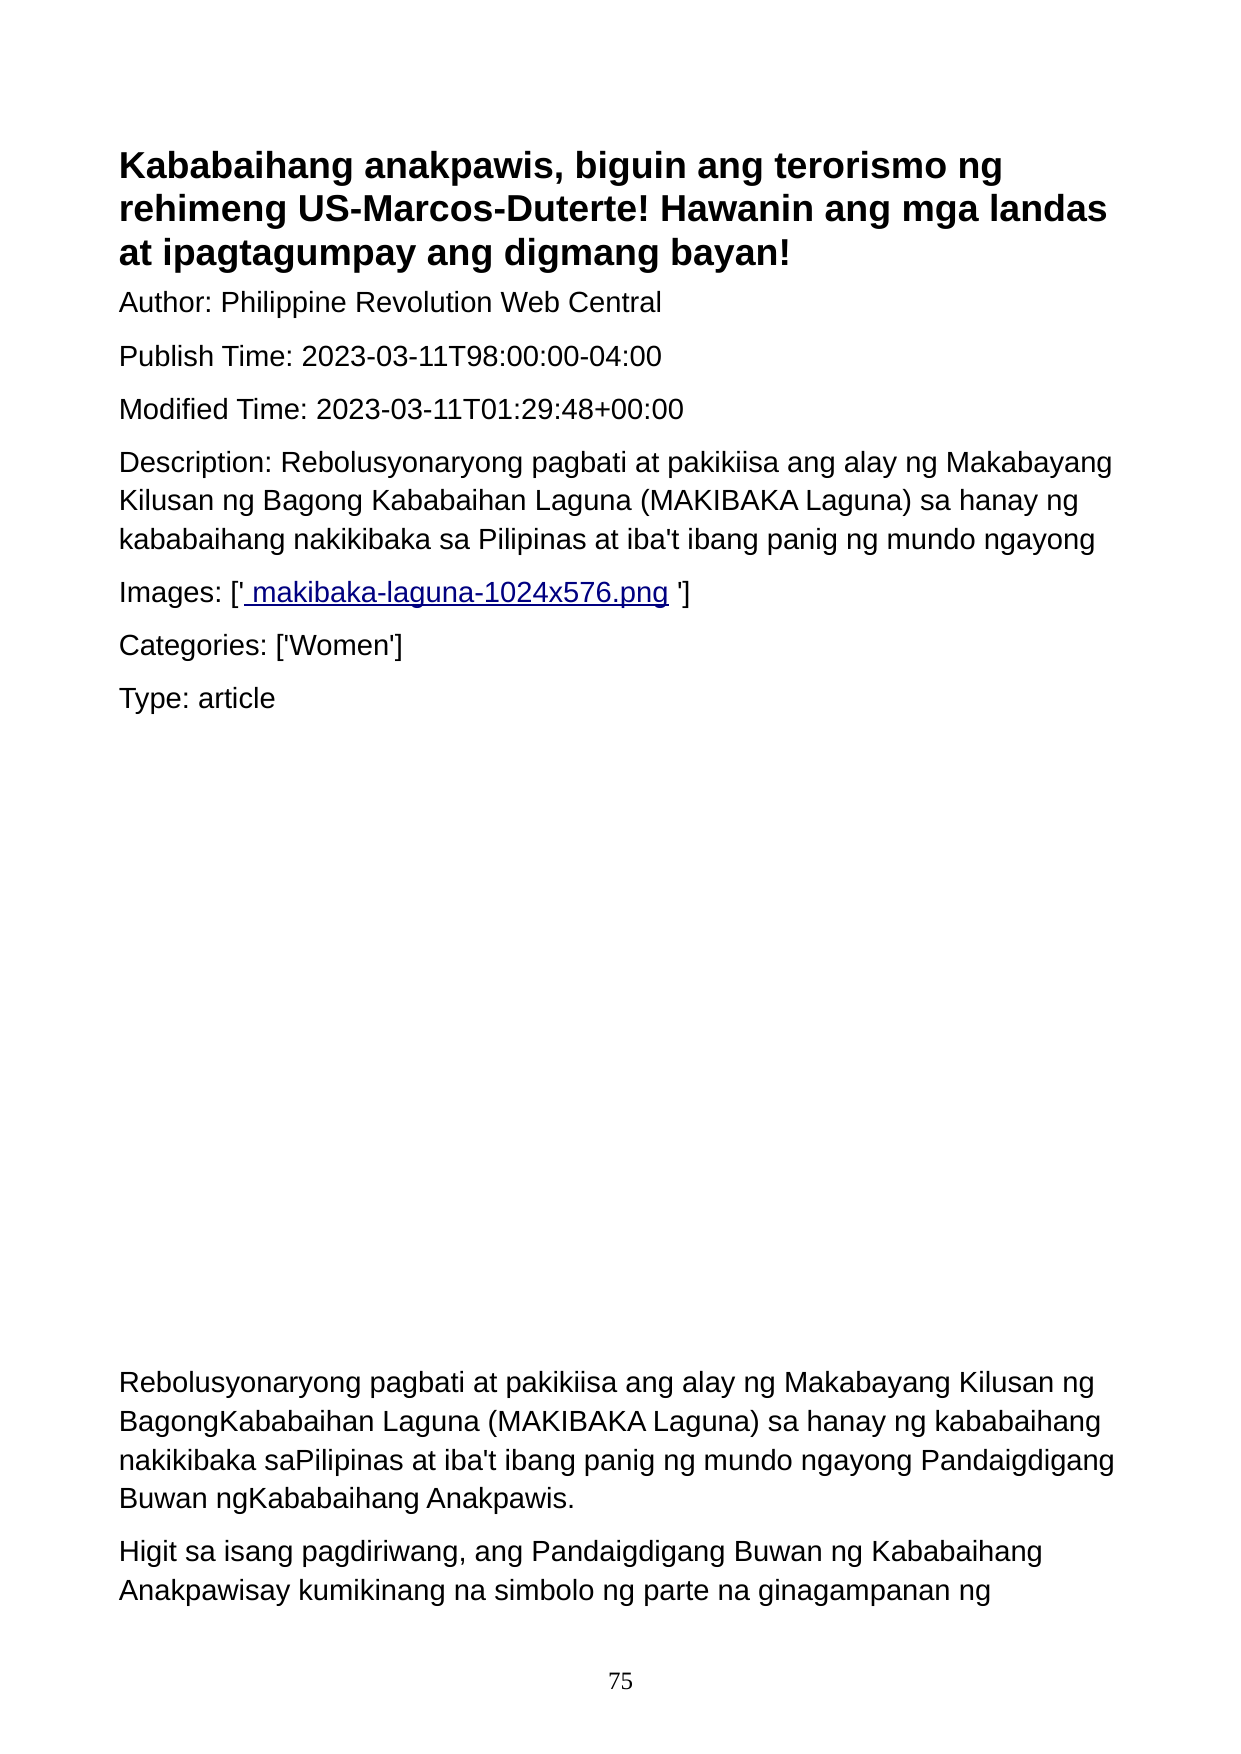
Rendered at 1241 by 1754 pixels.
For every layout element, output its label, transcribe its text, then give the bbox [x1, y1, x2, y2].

subtitle Kababaihang anakpawis, biguin ang terorismo ng rehimeng US-Marcos-Duterte! Hawanin ang mga landas at ipagtagumpay ang digmang bayan! [118, 143, 1122, 273]
text Author: Philippine Revolution Web Central [118, 285, 1122, 319]
text Categories: ['Women'] [118, 628, 1122, 662]
text Type: article [118, 681, 1122, 715]
text Publish Time: 2023-03-11T98:00:00-04:00 [118, 338, 1122, 372]
text Modified Time: 2023-03-11T01:29:48+00:00 [118, 392, 1122, 425]
text Images: [' makibaka-laguna-1024x576.png '] [118, 575, 1122, 608]
text Description: Rebolusyonaryong pagbati at pakikiisa ang alay ng Makabayang Kilusan ng Bagong Kababaihan Laguna (MAKIBAKA Laguna) sa hanay ng kababaihang nakikibaka sa Pilipinas at iba't ibang panig ng mundo ngayong [118, 445, 1122, 555]
text Rebolusyonaryong pagbati at pakikiisa ang alay ng Makabayang Kilusan ng BagongKababaihan Laguna (MAKIBAKA Laguna) sa hanay ng kababaihang nakikibaka saPilipinas at iba't ibang panig ng mundo ngayong Pandaigdigang Buwan ngKababaihang Anakpawis. [118, 1366, 1122, 1515]
text Higit sa isang pagdiriwang, ang Pandaigdigang Buwan ng Kababaihang Anakpawisay kumikinang na simbolo ng parte na ginagampanan ng [118, 1534, 1122, 1606]
